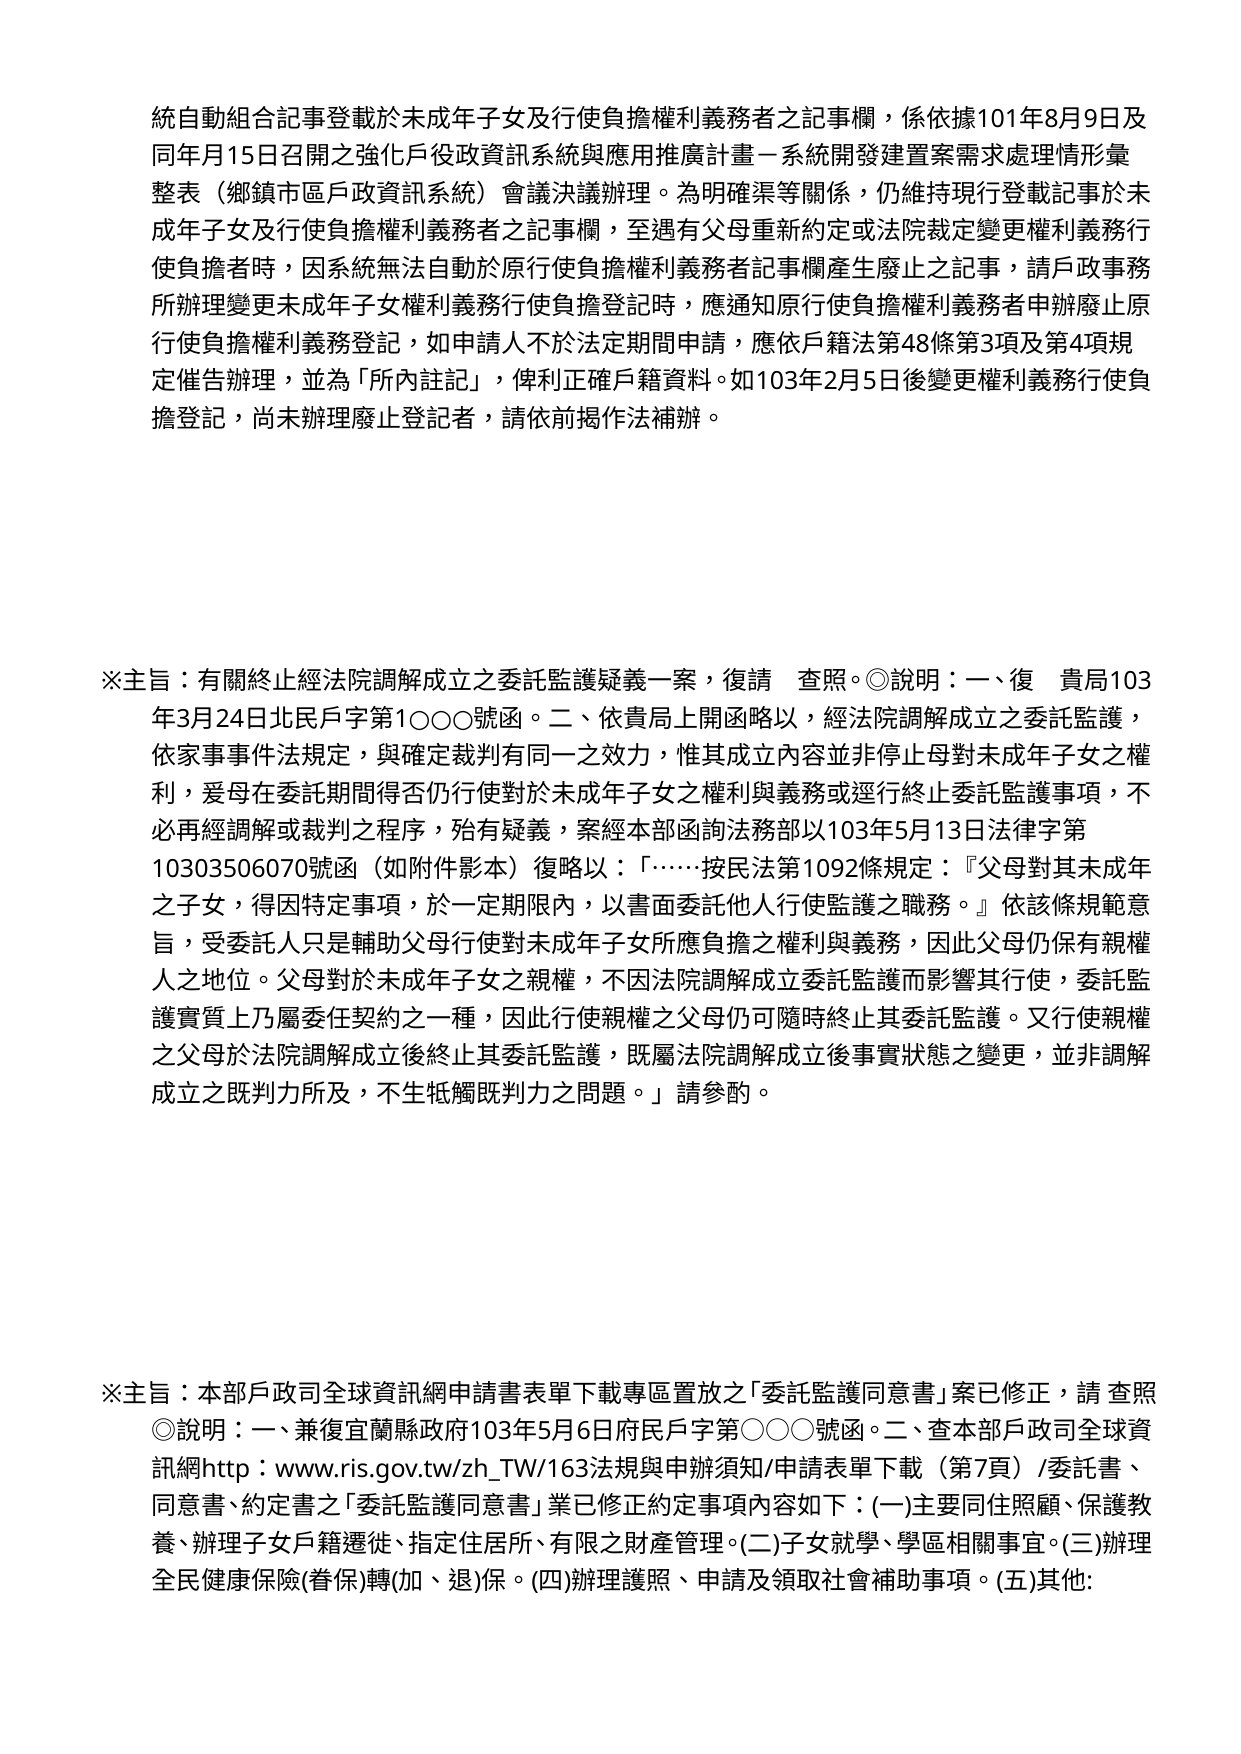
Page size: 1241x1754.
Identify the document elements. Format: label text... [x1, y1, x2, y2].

text ※主旨：本部戶政司全球資訊網申請書表單下載專區置放之「委託監護同意書」案已修正，請 查照。◎說明：一、兼復宜蘭縣政府103年5月6日府民戶字第○○○號函。二、查本部戶政司全球資訊網http：www.ris.gov.tw/zh_TW/163法規與申辦須知/申請表單下載（第7頁）/委託書、同意書、約定書之「委託監護同意書」業已修正約定事項內容如下：(一)主要同住照顧、保護教養、辦理子女戶籍遷徙、指定住居所、有限之財產管理。(二)子女就學、學區相關事宜。(三)辦理全民健康保險(眷保)轉(加、退)保。(四)辦理護照、申請及領取社會補助事項。(五)其他: [101, 1372, 1152, 1597]
text ※主旨：有關終止經法院調解成立之委託監護疑義一案，復請 查照。◎說明：一、復 貴局103年3月24日北民戶字第1○○○號函。二、依貴局上開函略以，經法院調解成立之委託監護，依家事事件法規定，與確定裁判有同一之效力，惟其成立內容並非停止母對未成年子女之權利，爰母在委託期間得否仍行使對於未成年子女之權利與義務或逕行終止委託監護事項，不必再經調解或裁判之程序，殆有疑義，案經本部函詢法務部以103年5月13日法律字第10303506070號函（如附件影本）復略以：「……按民法第1092條規定：『父母對其未成年之子女，得因特定事項，於一定期限內，以書面委託他人行使監護之職務。』依該條規範意旨，受委託人只是輔助父母行使對未成年子女所應負擔之權利與義務，因此父母仍保有親權人之地位。父母對於未成年子女之親權，不因法院調解成立委託監護而影響其行使，委託監護實質上乃屬委任契約之一種，因此行使親權之父母仍可隨時終止其委託監護。又行使親權之父母於法院調解成立後終止其委託監護，既屬法院調解成立後事實狀態之變更，並非調解成立之既判力所及，不生牴觸既判力之問題。」請參酌。 [101, 660, 1152, 1110]
text 統自動組合記事登載於未成年子女及行使負擔權利義務者之記事欄，係依據101年8月9日及同年月15日召開之強化戶役政資訊系統與應用推廣計畫－系統開發建置案需求處理情形彙整表（鄉鎮市區戶政資訊系統）會議決議辦理。為明確渠等關係，仍維持現行登載記事於未成年子女及行使負擔權利義務者之記事欄，至遇有父母重新約定或法院裁定變更權利義務行使負擔者時，因系統無法自動於原行使負擔權利義務者記事欄產生廢止之記事，請戶政事務所辦理變更未成年子女權利義務行使負擔登記時，應通知原行使負擔權利義務者申辦廢止原行使負擔權利義務登記，如申請人不於法定期間申請，應依戶籍法第48條第3項及第4項規定催告辦理，並為「所內註記」，俾利正確戶籍資料。如103年2月5日後變更權利義務行使負擔登記，尚未辦理廢止登記者，請依前揭作法補辦。 [101, 97, 1152, 435]
